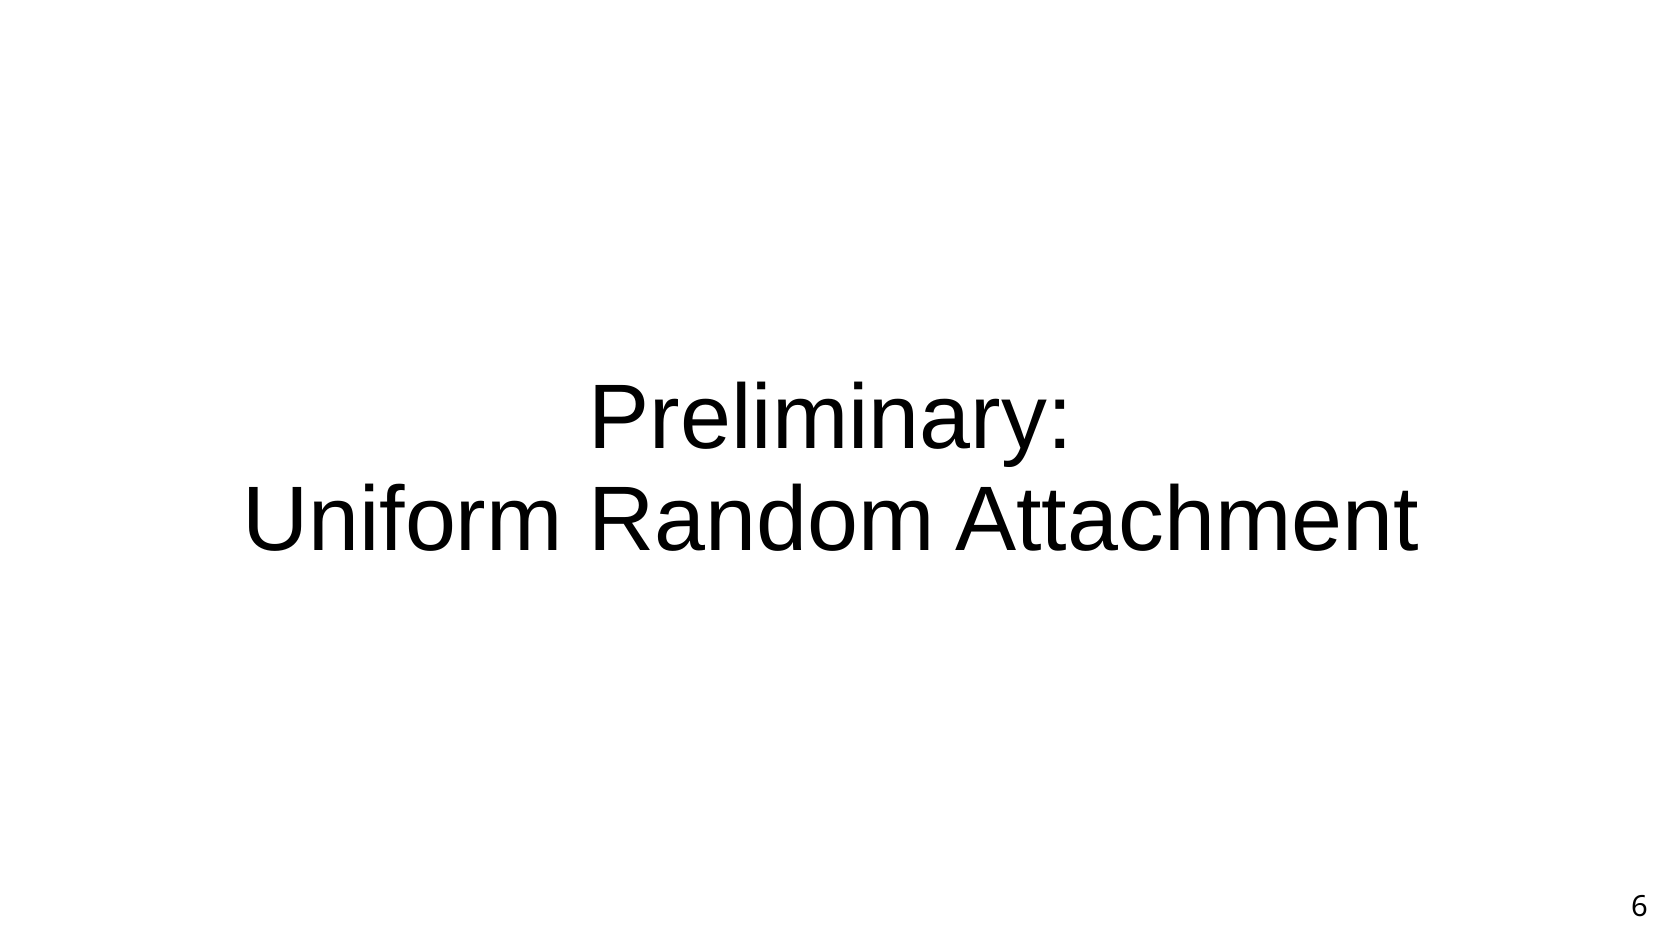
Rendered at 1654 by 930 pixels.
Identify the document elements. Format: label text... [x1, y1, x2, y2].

title Preliminary: Uniform Random Attachment [87, 365, 1576, 571]
